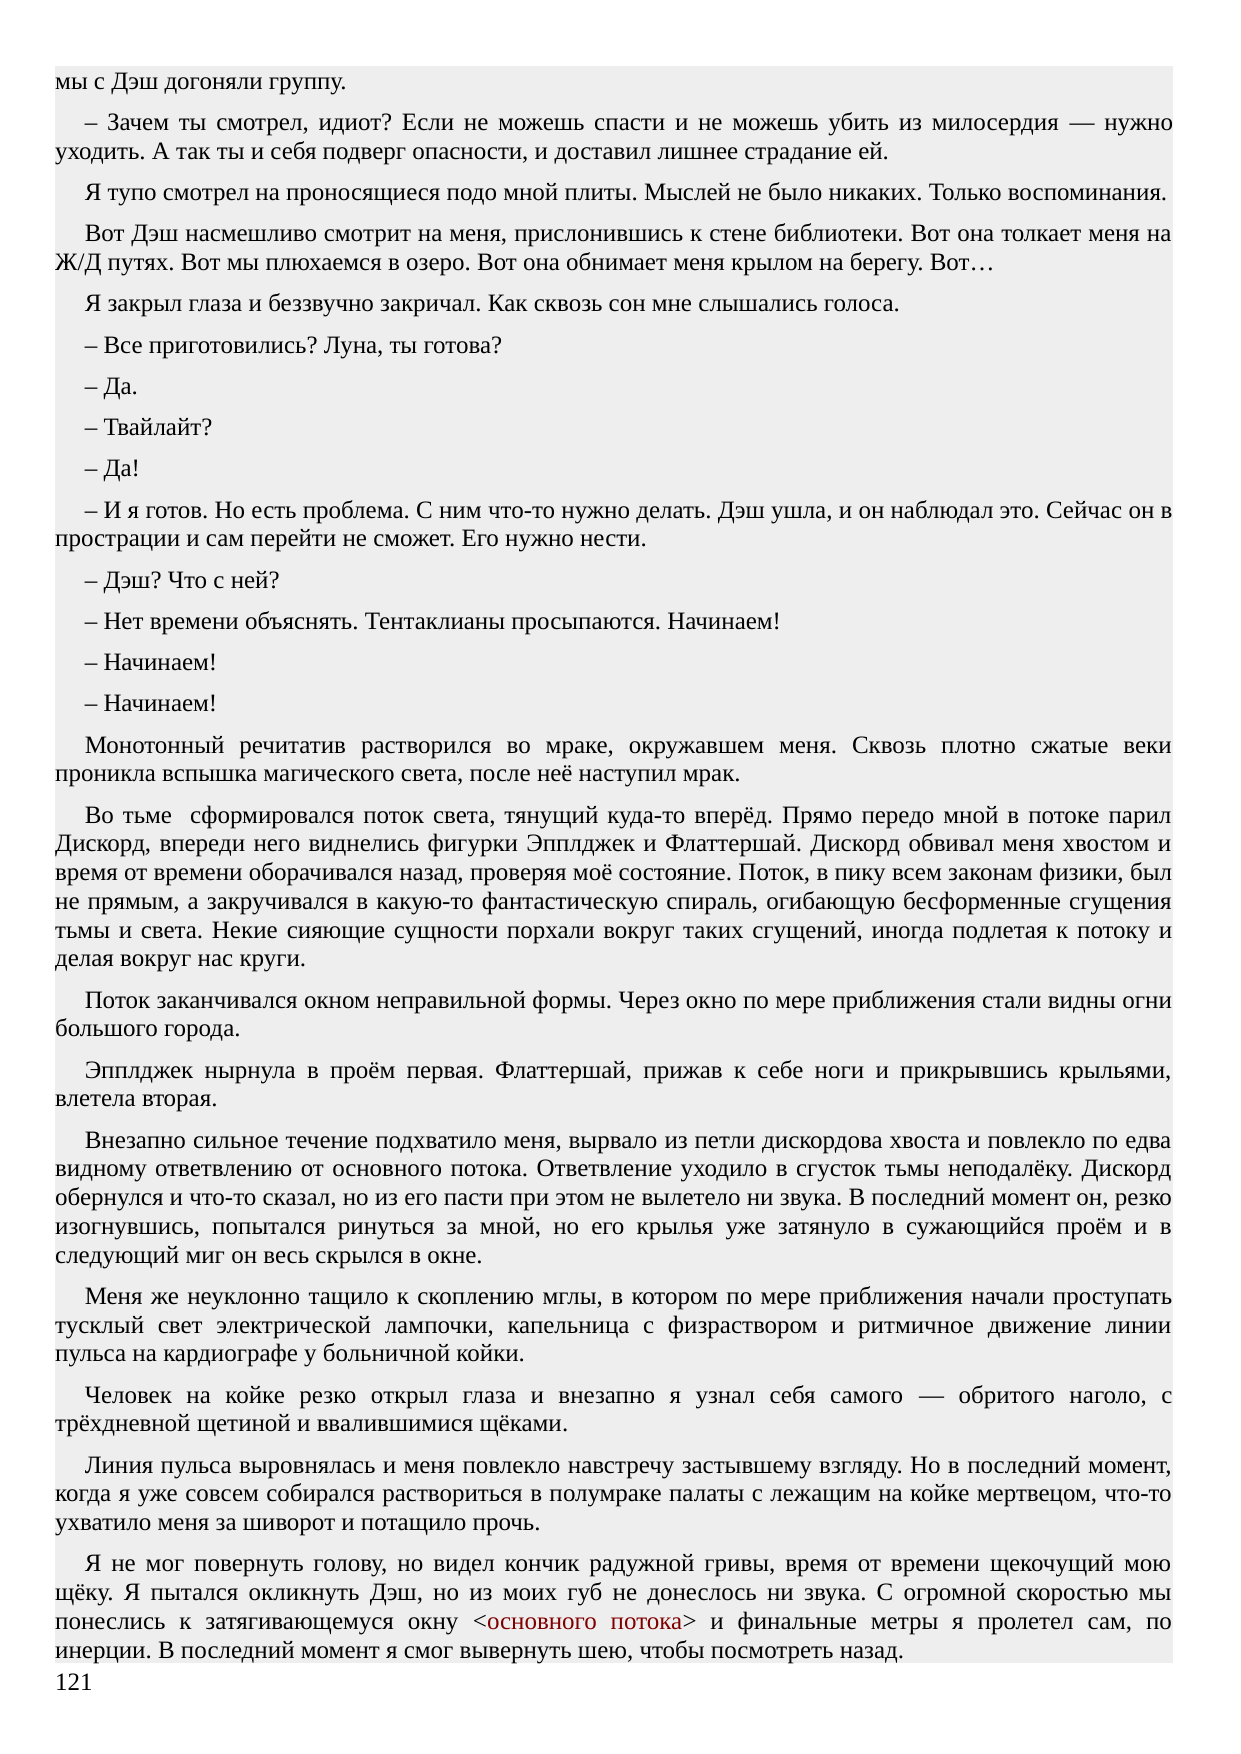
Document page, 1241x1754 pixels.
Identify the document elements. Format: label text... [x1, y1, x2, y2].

text – Начинаем! [55, 688, 1173, 717]
text Я закрыл глаза и беззвучно закричал. Как сквозь сон мне слышались голоса. [55, 288, 1173, 317]
text – Да! [55, 453, 1173, 482]
text Я тупо смотрел на проносящиеся подо мной плиты. Мыслей не было никаких. Только воспоминания. [55, 177, 1173, 206]
text Монотонный речитатив растворился во мраке, окружавшем меня. Сквозь плотно сжатые веки проникла вспышка магического света, после неё наступил мрак. [55, 730, 1173, 787]
text – Нет времени объяснять. Тентаклианы просыпаются. Начинаем! [55, 606, 1173, 635]
text – Дэш? Что с ней? [55, 565, 1173, 593]
text Человек на койке резко открыл глаза и внезапно я узнал себя самого — обритого наголо, с трёхдневной щетиной и ввалившимися щёками. [55, 1380, 1173, 1437]
text Вот Дэш насмешливо смотрит на меня, прислонившись к стене библиотеки. Вот она толкает меня на Ж/Д путях. Вот мы плюхаемся в озеро. Вот она обнимает меня крылом на берегу. Вот… [55, 218, 1173, 276]
text – И я готов. Но есть проблема. С ним что-то нужно делать. Дэш ушла, и он наблюдал это. Сейчас он в прострации и сам перейти не сможет. Его нужно нести. [55, 495, 1173, 552]
text мы с Дэш догоняли группу. [55, 66, 1173, 95]
text – Зачем ты смотрел, идиот? Если не можешь спасти и не можешь убить из милосердия — нужно уходить. А так ты и себя подверг опасности, и доставил лишнее страдание ей. [55, 107, 1173, 165]
text – Да. [55, 371, 1173, 400]
text Внезапно сильное течение подхватило меня, вырвало из петли дискордова хвоста и повлекло по едва видному ответвлению от основного потока. Ответвление уходило в сгусток тьмы неподалёку. Дискорд обернулся и что-то сказал, но из его пасти при этом не вылетело ни звука. В последний момент он, резко изогнувшись, попытался ринуться за мной, но его крылья уже затянуло в сужающийся проём и в следующий миг он весь скрылся в окне. [55, 1125, 1173, 1268]
text Я не мог повернуть голову, но видел кончик радужной гривы, время от времени щекочущий мою щёку. Я пытался окликнуть Дэш, но из моих губ не донеслось ни звука. С огромной скоростью мы понеслись к затягивающемуся окну <основного потока> и финальные метры я пролетел сам, по инерции. В последний момент я смог вывернуть шею, чтобы посмотреть назад. [55, 1548, 1173, 1663]
text Поток заканчивался окном неправильной формы. Через окно по мере приближения стали видны огни большого города. [55, 985, 1173, 1042]
text – Все приготовились? Луна, ты готова? [55, 330, 1173, 358]
text – Твайлайт? [55, 412, 1173, 441]
text Во тьме сформировался поток света, тянущий куда-то вперёд. Прямо передо мной в потоке парил Дискорд, впереди него виднелись фигурки Эпплджек и Флаттершай. Дискорд обвивал меня хвостом и время от времени оборачивался назад, проверяя моё состояние. Поток, в пику всем законам физики, был не прямым, а закручивался в какую-то фантастическую спираль, огибающую бесформенные сгущения тьмы и света. Некие сияющие сущности порхали вокруг таких сгущений, иногда подлетая к потоку и делая вокруг нас круги. [55, 800, 1173, 972]
text Меня же неуклонно тащило к скоплению мглы, в котором по мере приближения начали проступать тусклый свет электрической лампочки, капельница с физраствором и ритмичное движение линии пульса на кардиографе у больничной койки. [55, 1281, 1173, 1367]
text – Начинаем! [55, 647, 1173, 676]
text Эпплджек нырнула в проём первая. Флаттершай, прижав к себе ноги и прикрывшись крыльями, влетела вторая. [55, 1055, 1173, 1112]
text Линия пульса выровнялась и меня повлекло навстречу застывшему взгляду. Но в последний момент, когда я уже совсем собирался раствориться в полумраке палаты с лежащим на койке мертвецом, что-то ухватило меня за шиворот и потащило прочь. [55, 1450, 1173, 1536]
